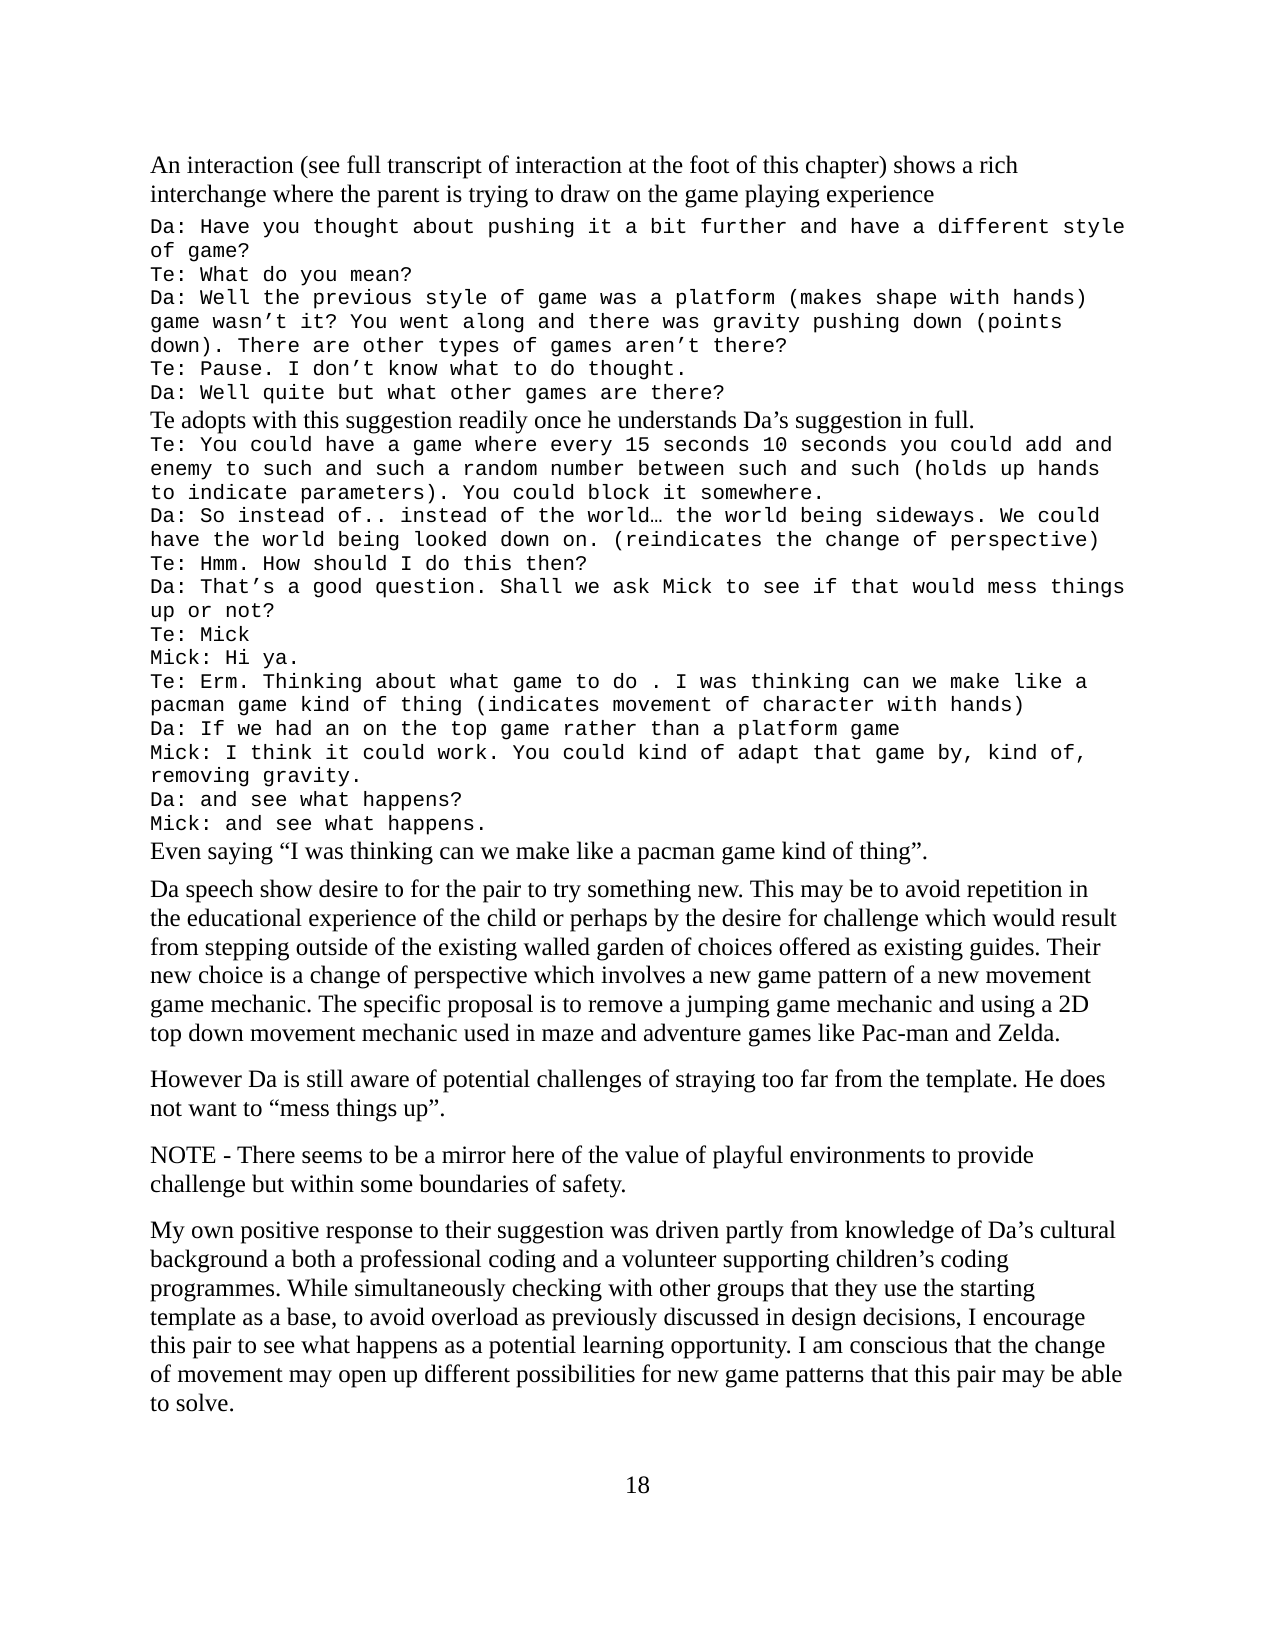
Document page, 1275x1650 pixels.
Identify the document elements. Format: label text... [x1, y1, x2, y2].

text Te: Pause. I don’t know what to do thought. [150, 358, 1125, 382]
text Te: Erm. Thinking about what game to do . I was thinking can we make like a pacman game kind of thing (indicates movement of character with hands) [150, 671, 1125, 718]
text However Da is still aware of potential challenges of straying too far from the template. He does not want to “mess things up”. [150, 1064, 1125, 1122]
text Te: Mick [150, 623, 1125, 647]
text An interaction (see full transcript of interaction at the foot of this chapter) shows a rich interchange where the parent is trying to draw on the game playing experience [150, 150, 1125, 207]
text Da speech show desire to for the pair to try something new. This may be to avoid repetition in the educational experience of the child or perhaps by the desire for challenge which would result from stepping outside of the existing walled garden of choices offered as existing guides. Their new choice is a change of perspective which involves a new game pattern of a new movement game mechanic. The specific proposal is to remove a jumping game mechanic and using a 2D top down movement mechanic used in maze and adventure games like Pac-man and Zelda. [150, 874, 1125, 1047]
text Te: What do you mean? [150, 264, 1125, 287]
text Mick: and see what happens. [150, 813, 1125, 836]
text Da: Have you thought about pushing it a bit further and have a different style of game? [150, 216, 1125, 264]
text Even saying “I was thinking can we make like a pacman game kind of thing”. [150, 836, 1125, 865]
text Da: Well quite but what other games are there? [150, 382, 1125, 406]
text Da: If we had an on the top game rather than a platform game [150, 718, 1125, 742]
text Da: That’s a good question. Shall we ask Mick to see if that would mess things up or not? [150, 576, 1125, 623]
text Da: So instead of.. instead of the world… the world being sideways. We could have the world being looked down on. (reindicates the change of perspective) [150, 505, 1125, 553]
text Mick: Hi ya. [150, 647, 1125, 671]
text Te adopts with this suggestion readily once he understands Da’s suggestion in full. [150, 406, 1125, 434]
text Mick: I think it could work. You could kind of adapt that game by, kind of, removing gravity. [150, 742, 1125, 789]
text Te: You could have a game where every 15 seconds 10 seconds you could add and enemy to such and such a random number between such and such (holds up hands to indicate parameters). You could block it somewhere. [150, 434, 1125, 505]
text Da: and see what happens? [150, 789, 1125, 813]
text Te: Hmm. How should I do this then? [150, 553, 1125, 576]
text NOTE - There seems to be a mirror here of the value of playful environments to provide challenge but within some boundaries of safety. [150, 1140, 1125, 1197]
text Da: Well the previous style of game was a platform (makes shape with hands) game wasn’t it? You went along and there was gravity pushing down (points down). There are other types of games aren’t there? [150, 287, 1125, 358]
text My own positive response to their suggestion was driven partly from knowledge of Da’s cultural background a both a professional coding and a volunteer supporting children’s coding programmes. While simultaneously checking with other groups that they use the starting template as a base, to avoid overload as previously discussed in design decisions, I encourage this pair to see what happens as a potential learning opportunity. I am conscious that the change of movement may open up different possibilities for new game patterns that this pair may be able to solve. [150, 1215, 1125, 1417]
